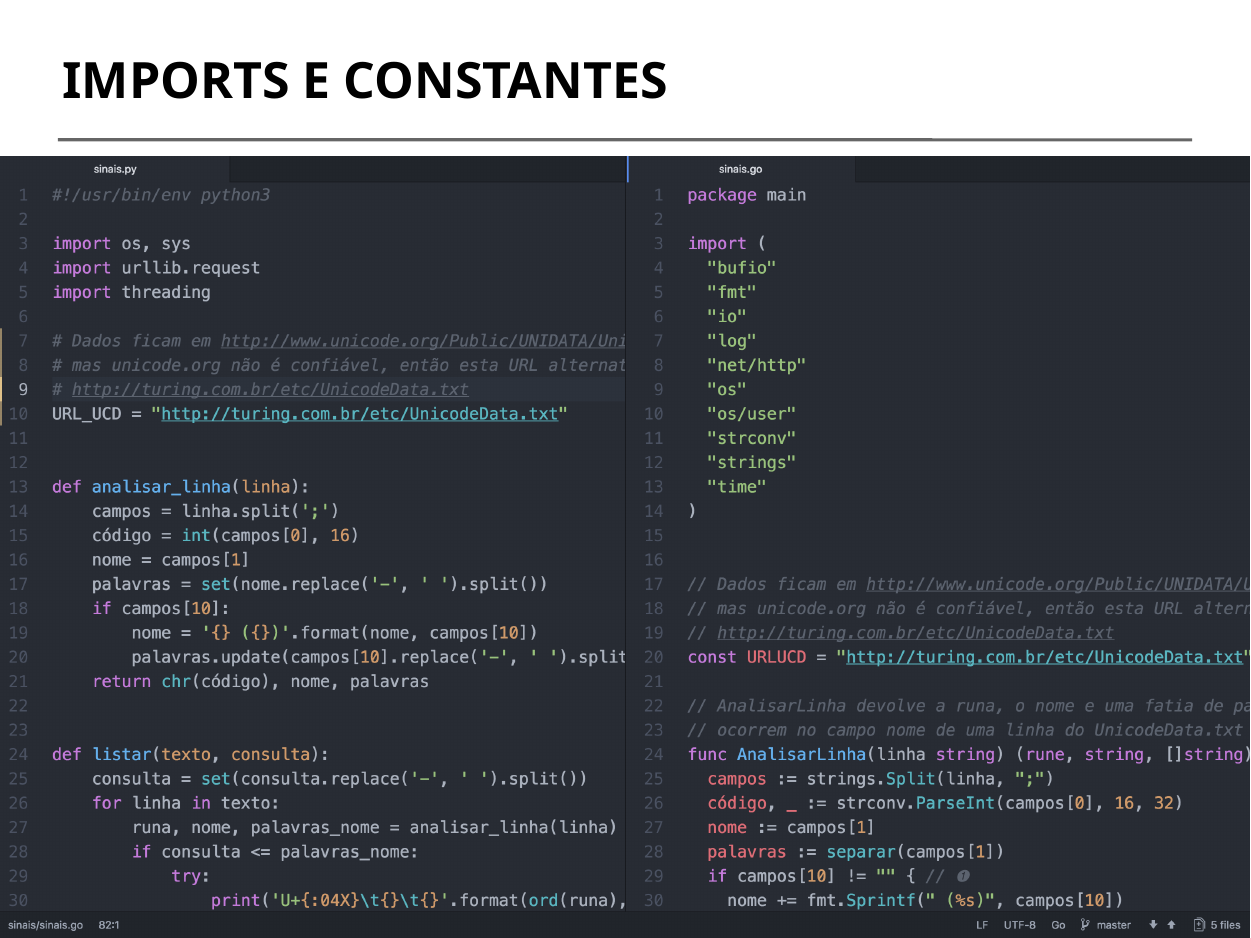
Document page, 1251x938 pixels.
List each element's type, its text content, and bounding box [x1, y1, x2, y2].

title IMPORTS E CONSTANTES [62, 37, 1188, 122]
picture [0, 156, 1250, 938]
